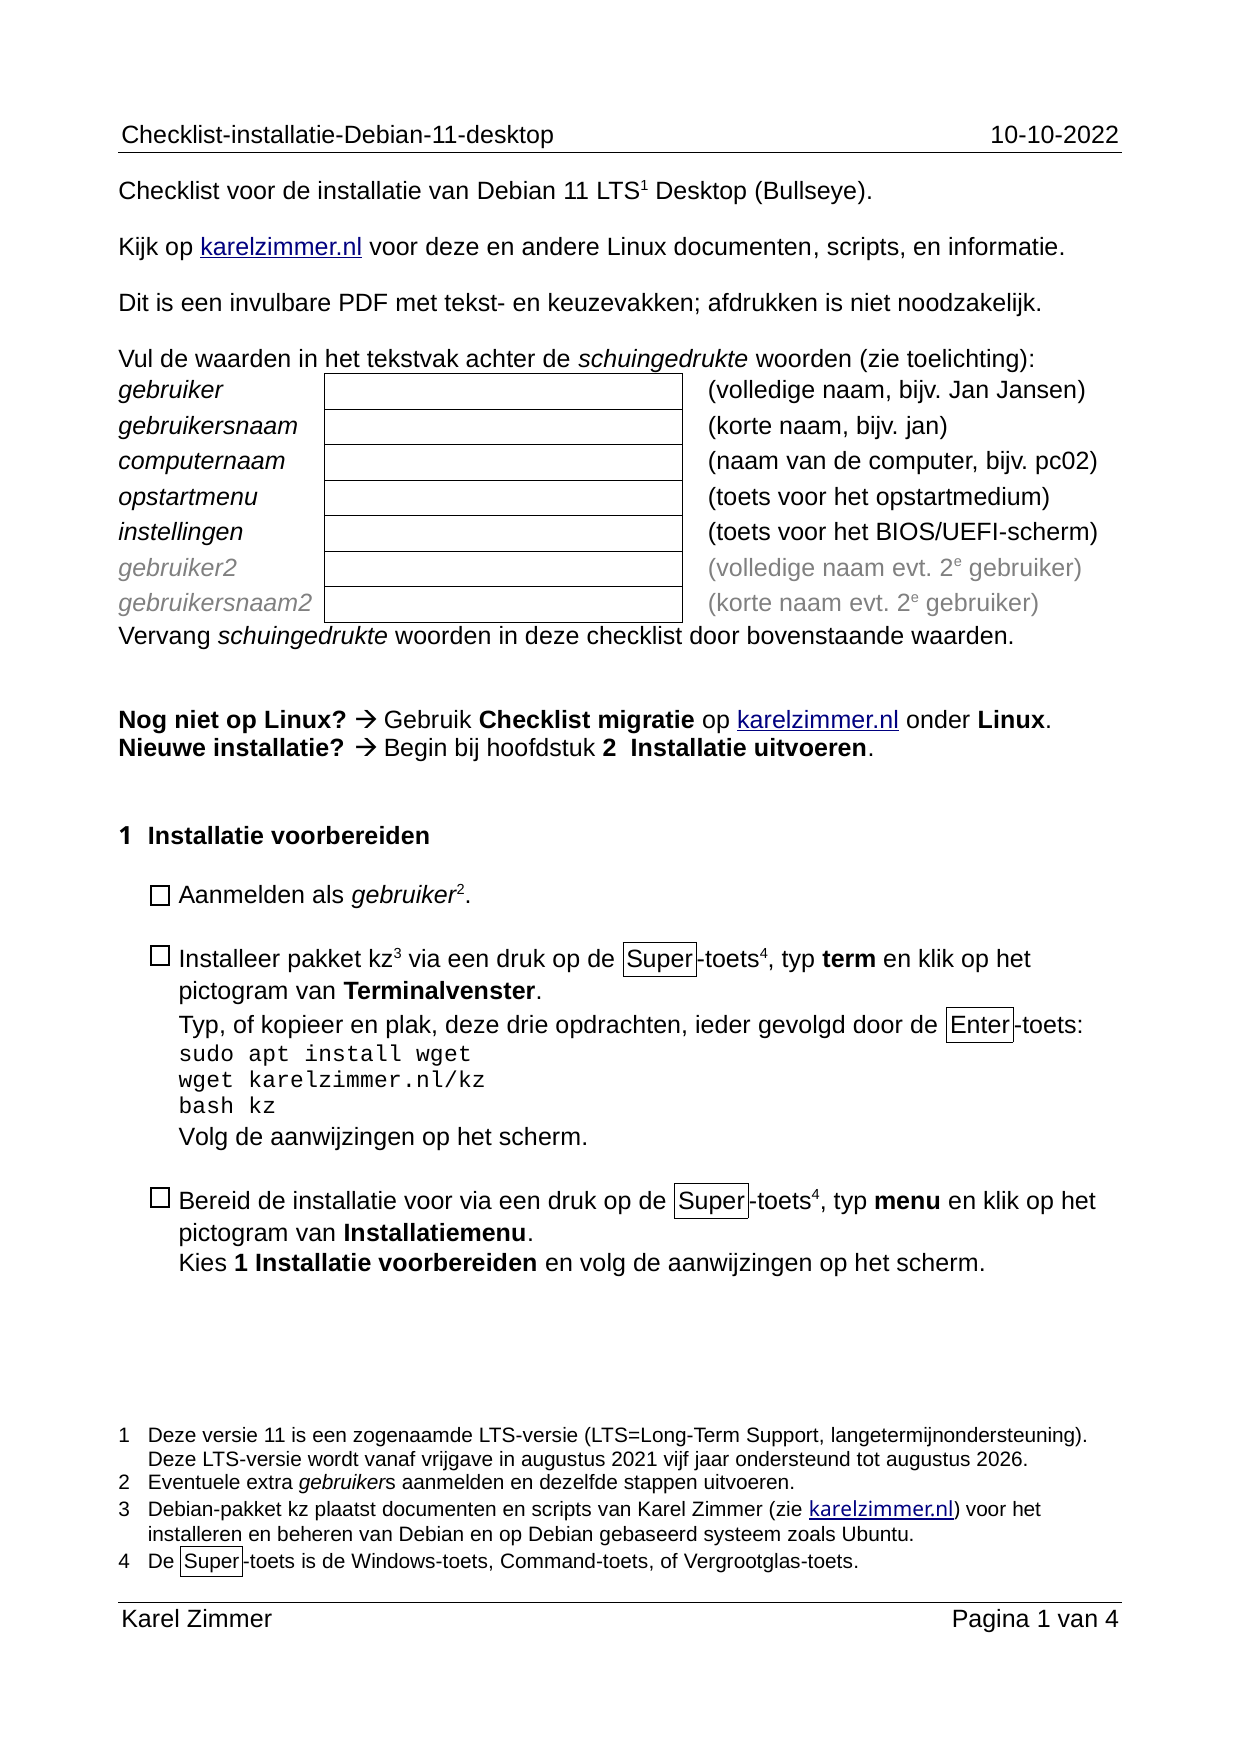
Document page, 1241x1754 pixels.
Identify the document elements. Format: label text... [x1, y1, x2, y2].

table_cell [141, 1122, 177, 1152]
text Kijk op karelzimmer.nl voor deze en andere Linux documenten, scripts, en informatie. [118, 233, 1122, 261]
text gebruiker2 [118, 551, 324, 586]
table_cell [141, 941, 177, 1006]
text (naam van de computer, bijv. pc02) [683, 444, 1122, 480]
table_cell [141, 910, 177, 941]
list Installatie voorbereiden [118, 818, 1122, 852]
table_cell [141, 1182, 177, 1248]
text (volledige naam, bijv. Jan Jansen) [683, 373, 1122, 409]
text (korte naam, bijv. jan) [683, 409, 1122, 444]
text computernaam [118, 444, 324, 480]
text instellingen [118, 515, 324, 551]
text opstartmenu [118, 480, 324, 515]
table_cell Volg de aanwijzingen op het scherm. [177, 1122, 1120, 1152]
table_cell [141, 1248, 177, 1278]
text Nog niet op Linux?  Gebruik Checklist migratie op karelzimmer.nl onder Linux. [118, 706, 1122, 734]
text Dit is een invulbare PDF met tekst- en keuzevakken; afdrukken is niet noodzakelijk. [118, 289, 1122, 317]
table_cell Kies 1 Installatie voorbereiden en volg de aanwijzingen op het scherm. [177, 1248, 1120, 1278]
text gebruikersnaam2 [118, 586, 324, 622]
table_cell Bereid de installatie voor via een druk op de Super-toets4, typ menu en klik op het pictogram van Installatiemenu. [177, 1182, 1120, 1248]
table_header [141, 880, 177, 910]
table_cell [141, 1152, 177, 1182]
text Checklist voor de installatie van Debian 11 LTS Desktop (Bullseye). [118, 177, 1122, 205]
text gebruikersnaam [118, 409, 324, 444]
text Deze versie 11 is een zogenaamde LTS-versie (LTS=Long-Term Support, langetermijnondersteuning). Deze LTS-versie wordt vanaf vrijgave in augustus 2021 vijf jaar ondersteund tot augustus 2026. [118, 1423, 1122, 1471]
text (volledige naam evt. 2e gebruiker) [683, 551, 1122, 586]
text Vervang schuingedrukte woorden in deze checklist door bovenstaande waarden. [118, 622, 1122, 650]
table_cell Typ, of kopieer en plak, deze drie opdrachten, ieder gevolgd door de Enter-toets: sudo apt install wget wget karelzimmer.nl/kz bash kz [177, 1006, 1120, 1122]
text Vul de waarden in het tekstvak achter de schuingedrukte woorden (zie toelichting): [118, 345, 1122, 373]
table_cell Installeer pakket kz via een druk op de Super-toets, typ term en klik op het pictogram van Terminalvenster. [177, 941, 1120, 1006]
text Nieuwe installatie?  Begin bij hoofdstuk 2 Installatie uitvoeren. [118, 734, 1122, 762]
text (korte naam evt. 2e gebruiker) [683, 586, 1122, 622]
table_cell [177, 910, 1120, 941]
text gebruiker [118, 373, 324, 409]
table_cell [141, 1006, 177, 1122]
table_cell [177, 1152, 1120, 1182]
text (toets voor het BIOS/UEFI-scherm) [683, 515, 1122, 551]
table_header Aanmelden als gebruiker. [177, 880, 1120, 910]
text (toets voor het opstartmedium) [683, 480, 1122, 515]
